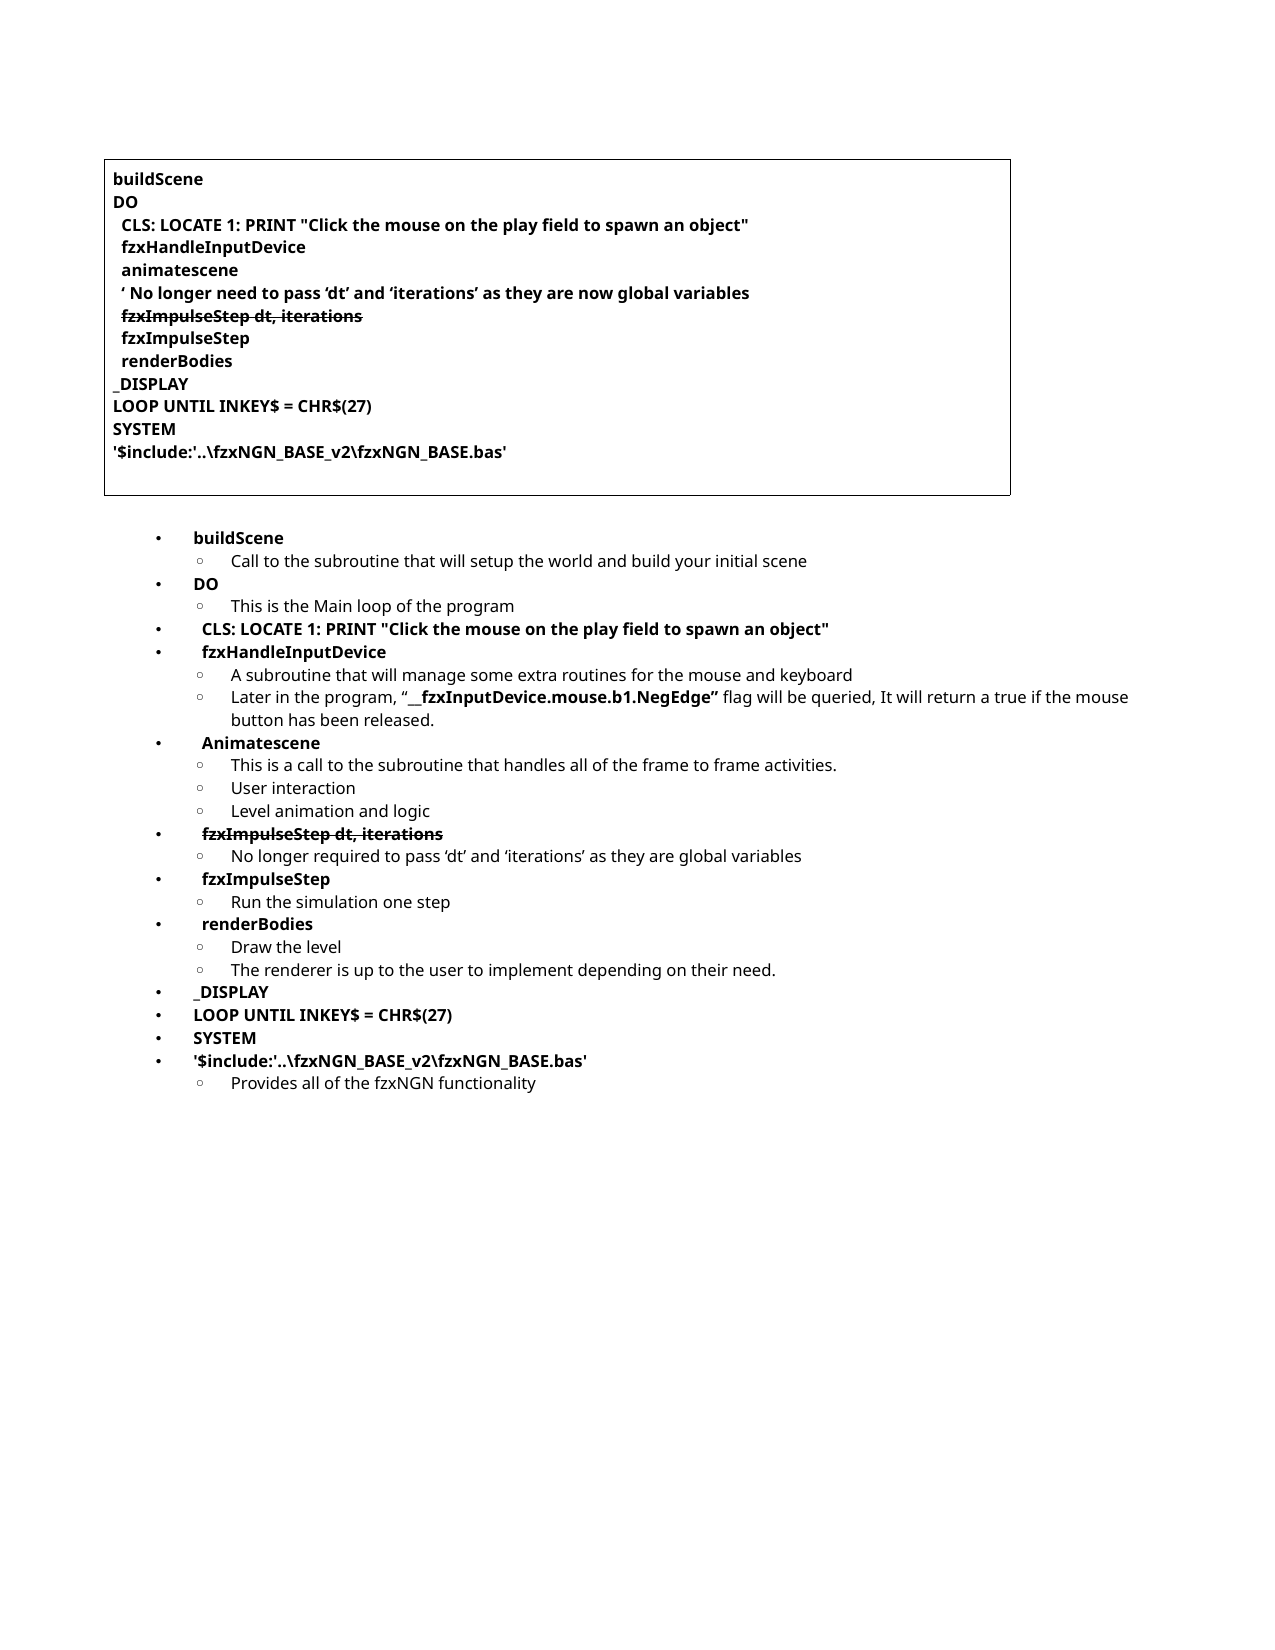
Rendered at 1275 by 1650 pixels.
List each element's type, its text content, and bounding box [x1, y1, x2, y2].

list DO [156, 572, 1157, 595]
list The renderer is up to the user to implement depending on their need. [193, 958, 1157, 981]
list Animatescene [156, 731, 1157, 754]
list Draw the level [193, 936, 1157, 958]
list LOOP UNTIL INKEY$ = CHR$(27) [156, 1004, 1157, 1026]
text SYSTEM [113, 418, 1001, 440]
text LOOP UNTIL INKEY$ = CHR$(27) [113, 395, 1001, 418]
text fzxImpulseStep dt, iterations [113, 304, 1001, 327]
list No longer required to pass ‘dt’ and ‘iterations’ as they are global variables [193, 845, 1157, 867]
text CLS: LOCATE 1: PRINT "Click the mouse on the play field to spawn an object" [113, 213, 1001, 236]
list Run the simulation one step [193, 890, 1157, 913]
list renderBodies [156, 913, 1157, 936]
list fzxImpulseStep dt, iterations [156, 822, 1157, 845]
list buildScene [156, 527, 1157, 549]
list fzxImpulseStep [156, 867, 1157, 890]
list SYSTEM [156, 1026, 1157, 1049]
list A subroutine that will manage some extra routines for the mouse and keyboard [193, 663, 1157, 686]
list Level animation and logic [193, 799, 1157, 822]
text renderBodies [113, 349, 1001, 372]
text fzxImpulseStep [113, 327, 1001, 349]
list CLS: LOCATE 1: PRINT "Click the mouse on the play field to spawn an object" [156, 618, 1157, 640]
list This is a call to the subroutine that handles all of the frame to frame activities. [193, 754, 1157, 777]
list Later in the program, “__fzxInputDevice.mouse.b1.NegEdge” flag will be queried, It will return a true if the mouse button has been released. [193, 686, 1157, 731]
text buildScene [113, 168, 1001, 191]
text _DISPLAY [113, 372, 1001, 395]
list '$include:'..\fzxNGN_BASE_v2\fzxNGN_BASE.bas' [156, 1049, 1157, 1072]
list fzxHandleInputDevice [156, 640, 1157, 663]
text DO [113, 191, 1001, 213]
list User interaction [193, 777, 1157, 799]
list This is the Main loop of the program [193, 595, 1157, 618]
list _DISPLAY [156, 981, 1157, 1004]
text '$include:'..\fzxNGN_BASE_v2\fzxNGN_BASE.bas' [113, 440, 1001, 463]
text animatescene [113, 259, 1001, 281]
text ‘ No longer need to pass ‘dt’ and ‘iterations’ as they are now global variables [113, 281, 1001, 304]
list Call to the subroutine that will setup the world and build your initial scene [193, 549, 1157, 572]
text fzxHandleInputDevice [113, 236, 1001, 259]
list Provides all of the fzxNGN functionality [193, 1072, 1157, 1094]
